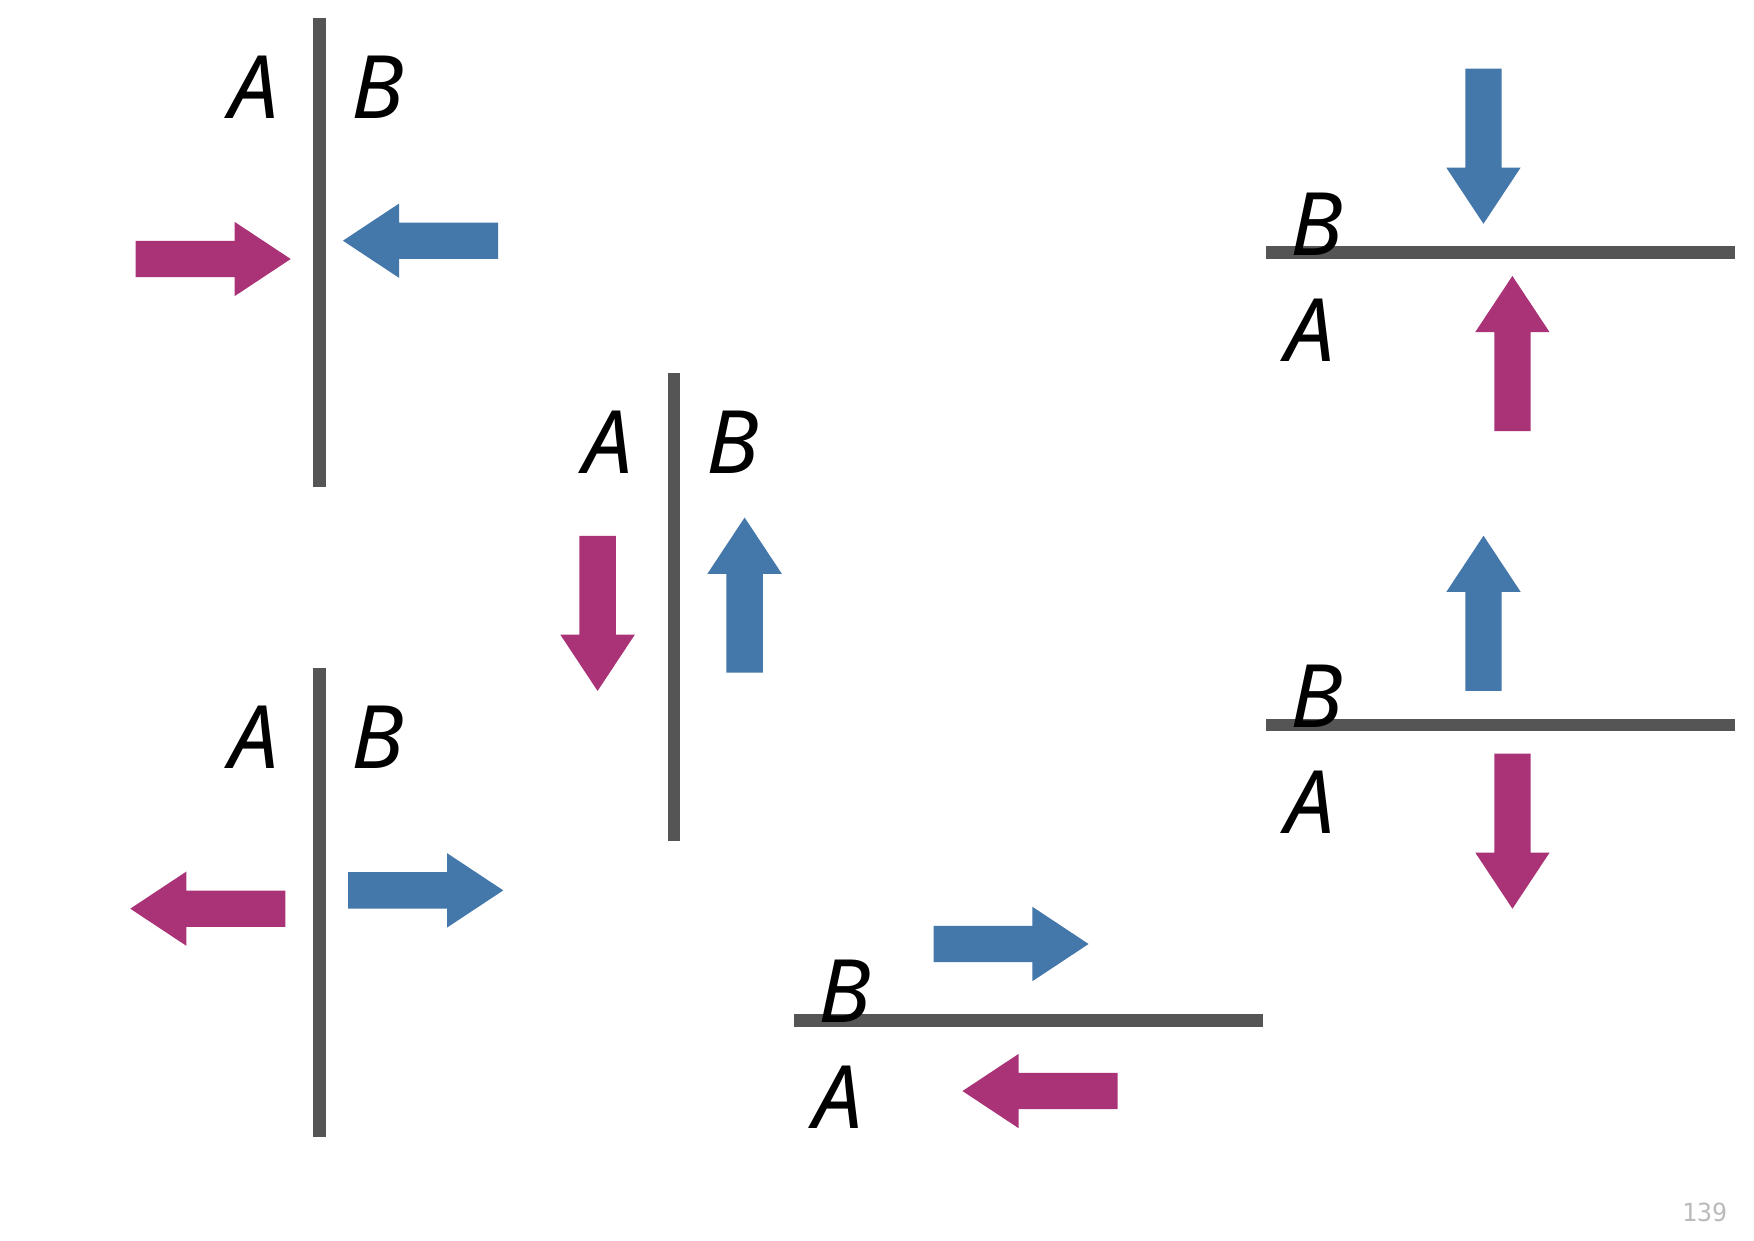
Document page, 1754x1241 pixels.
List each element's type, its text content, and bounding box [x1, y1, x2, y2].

text_box [707, 517, 782, 673]
text_box [1475, 275, 1550, 432]
text_box [130, 871, 286, 946]
text_box [1475, 753, 1550, 909]
text_box B [691, 372, 775, 475]
text_box [348, 853, 504, 928]
text_box [342, 203, 499, 278]
text_box A [214, 18, 308, 121]
text_box [962, 1053, 1118, 1129]
text_box B [336, 18, 421, 121]
text_box B [336, 667, 421, 771]
text_box A [798, 1027, 892, 1131]
text_box A [1270, 260, 1364, 363]
text_box [1446, 535, 1521, 691]
text_box [560, 535, 635, 691]
text_box [1446, 68, 1521, 224]
text_box A [568, 372, 662, 475]
text_box [135, 221, 291, 297]
text_box B [803, 921, 887, 1025]
text_box A [214, 667, 308, 771]
text_box B [1275, 626, 1359, 729]
text_box B [1275, 154, 1359, 257]
text_box [933, 906, 1089, 982]
text_box A [1270, 732, 1364, 835]
